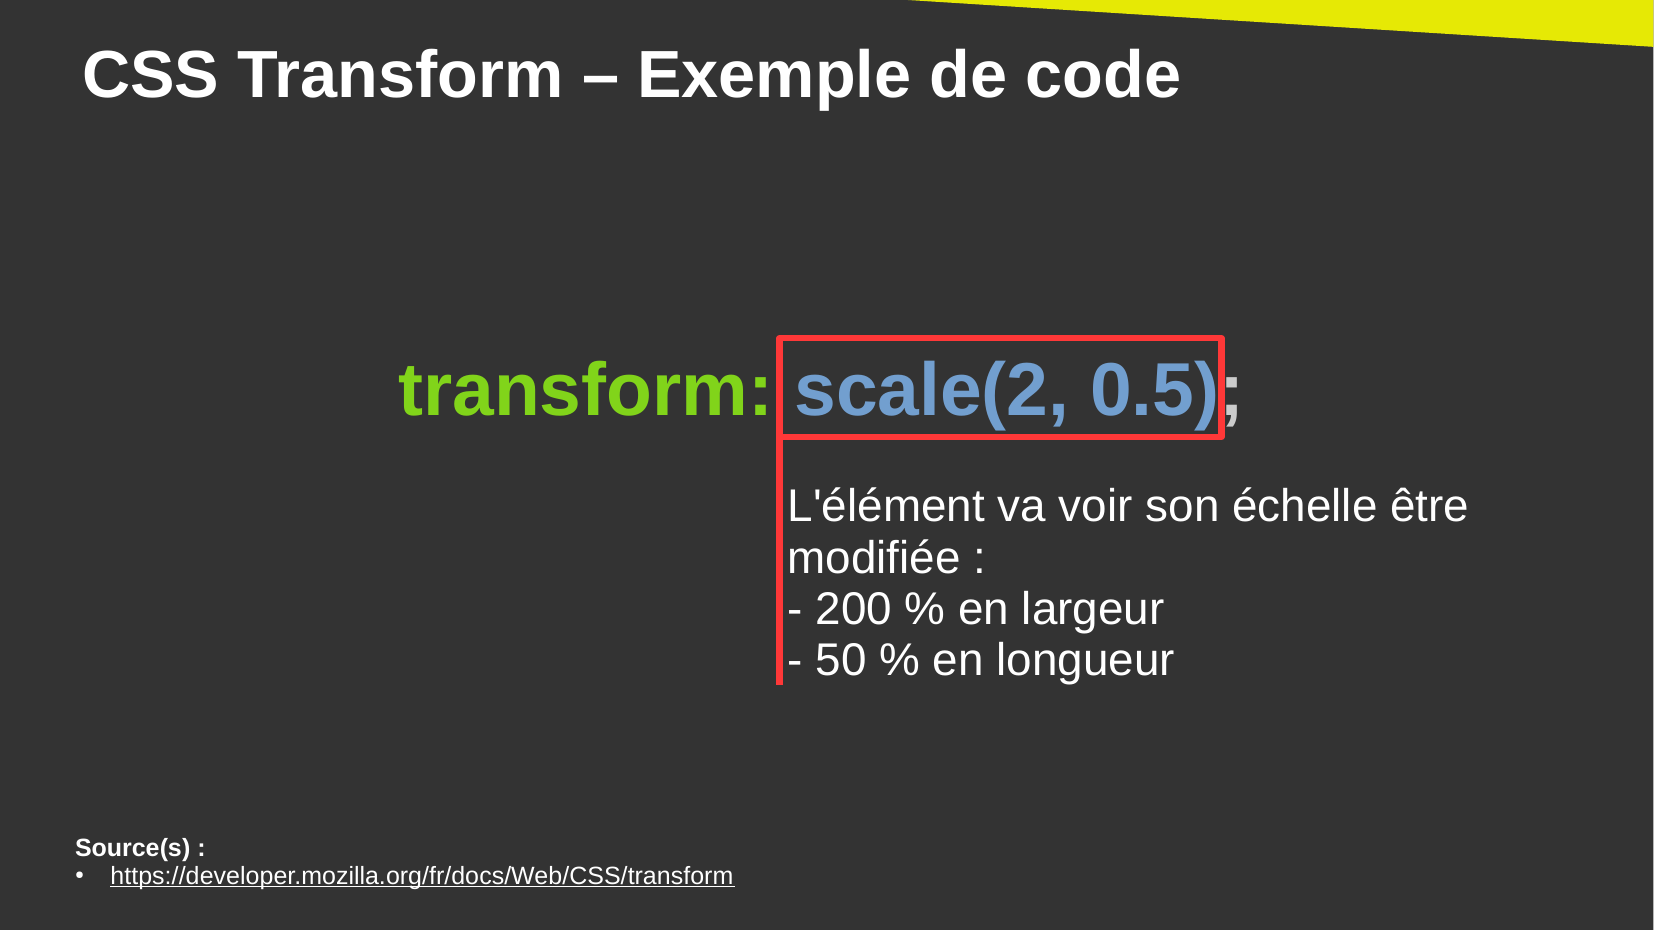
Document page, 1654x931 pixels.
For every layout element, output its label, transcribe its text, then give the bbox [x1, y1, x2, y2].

text_box Source(s) : https://developer.mozilla.org/fr/docs/Web/CSS/transform [60, 826, 1546, 898]
title L'élément va voir son échelle être modifiée : - 200 % en largeur - 50 % en longueur [787, 480, 1630, 686]
text_box [907, 0, 1654, 47]
title CSS Transform – Exemple de code [82, 37, 1571, 114]
text_box transform: scale(2, 0.5); [783, 341, 1218, 434]
text_box transform: scale(2, 0.5); [48, 339, 776, 439]
text_box transform: scale(2, 0.5); [1225, 339, 1595, 439]
